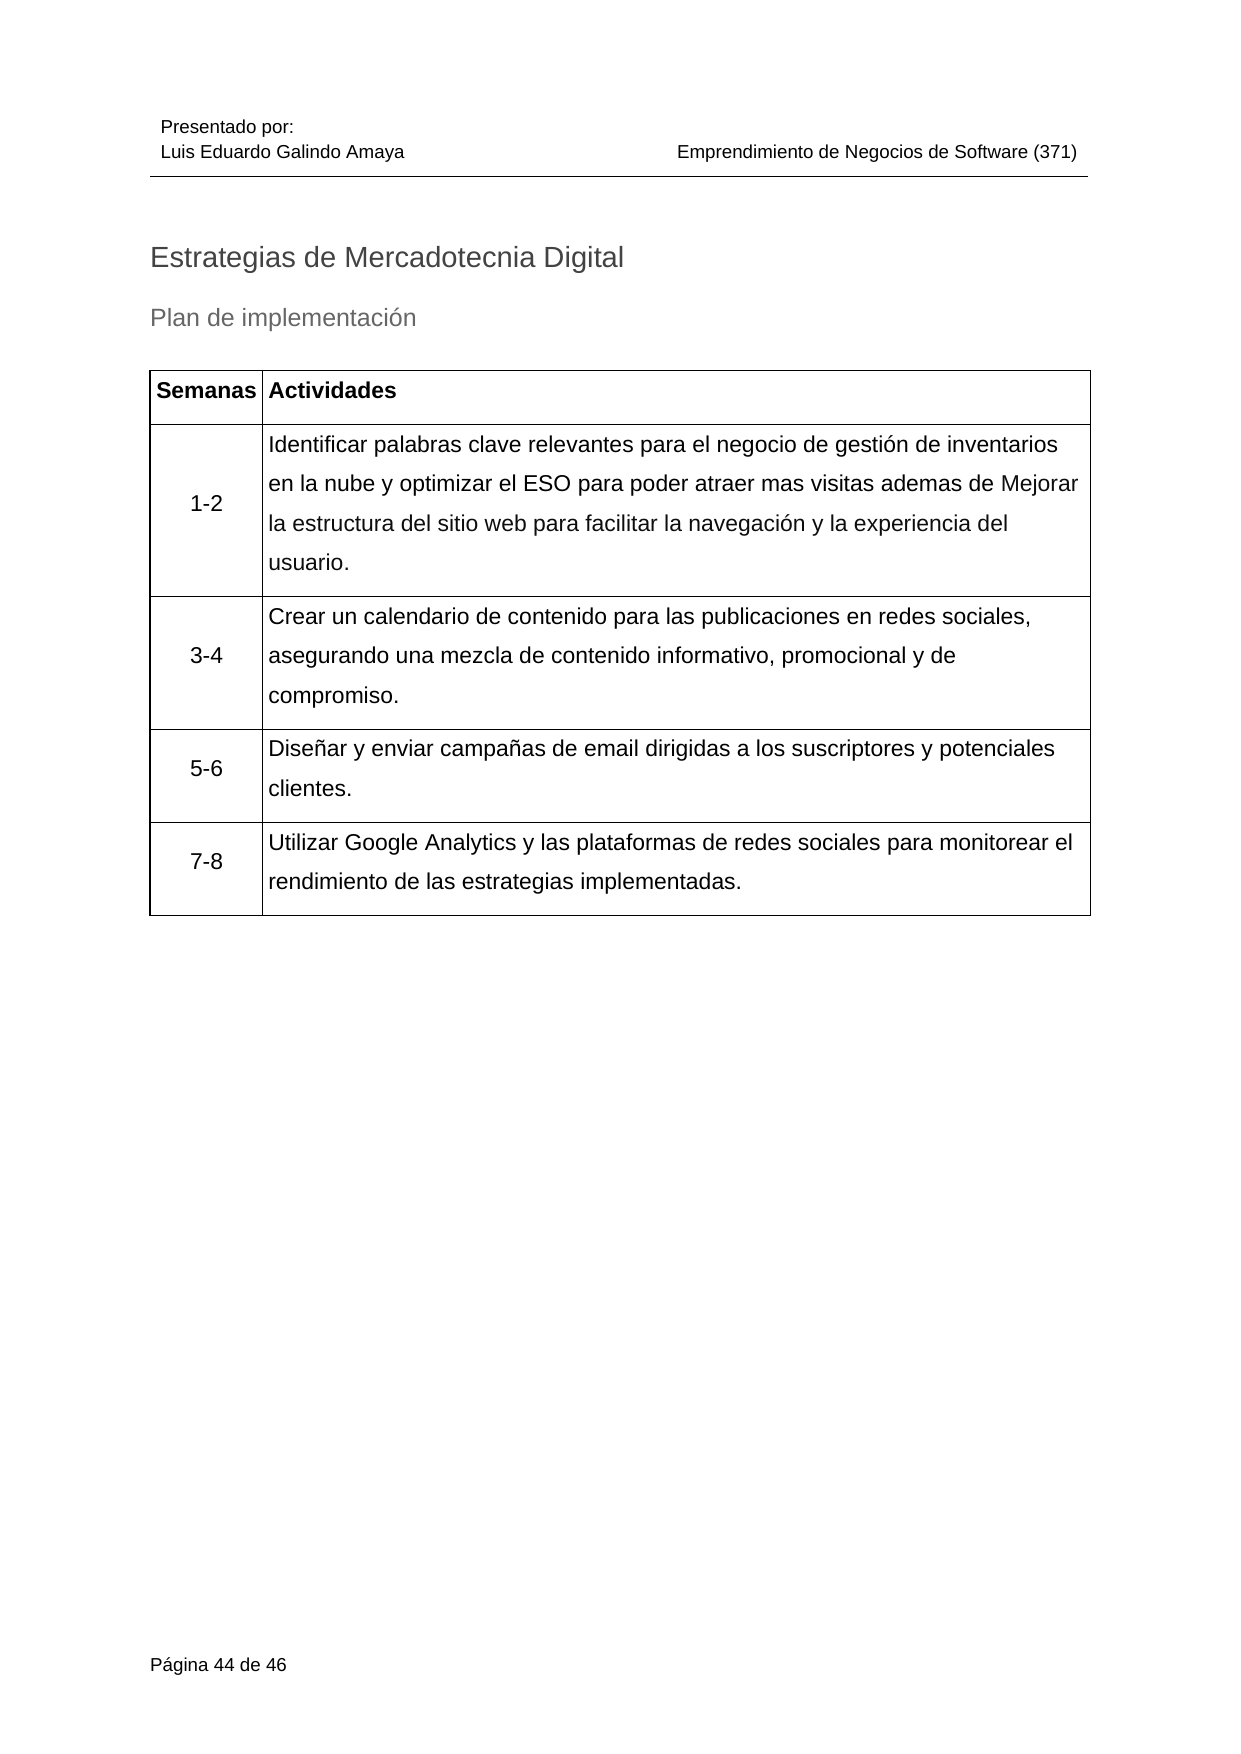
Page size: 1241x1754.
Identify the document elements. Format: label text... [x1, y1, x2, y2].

table_cell Utilizar Google Analytics y las plataformas de redes sociales para monitorear el rendimiento de las estrategias implementadas. [263, 823, 1090, 915]
table_cell Crear un calendario de contenido para las publicaciones en redes sociales, asegurando una mezcla de contenido informativo, promocional y de compromiso. [263, 597, 1090, 728]
table_cell Diseñar y enviar campañas de email dirigidas a los suscriptores y potenciales clientes. [263, 730, 1090, 822]
subtitle Plan de implementación [150, 303, 1090, 332]
table_cell 3-4 [151, 597, 262, 728]
subtitle Estrategias de Mercadotecnia Digital [150, 240, 1090, 274]
table_cell 1-2 [151, 425, 262, 596]
table_cell Identificar palabras clave relevantes para el negocio de gestión de inventarios en la nube y optimizar el ESO para poder atraer mas visitas ademas de Mejorar la estructura del sitio web para facilitar la navegación y la experiencia del usuario. [263, 425, 1090, 596]
table_cell 7-8 [151, 823, 262, 915]
table_header Semanas [151, 371, 262, 424]
table_header Actividades [263, 371, 1090, 424]
table_cell 5-6 [151, 730, 262, 822]
